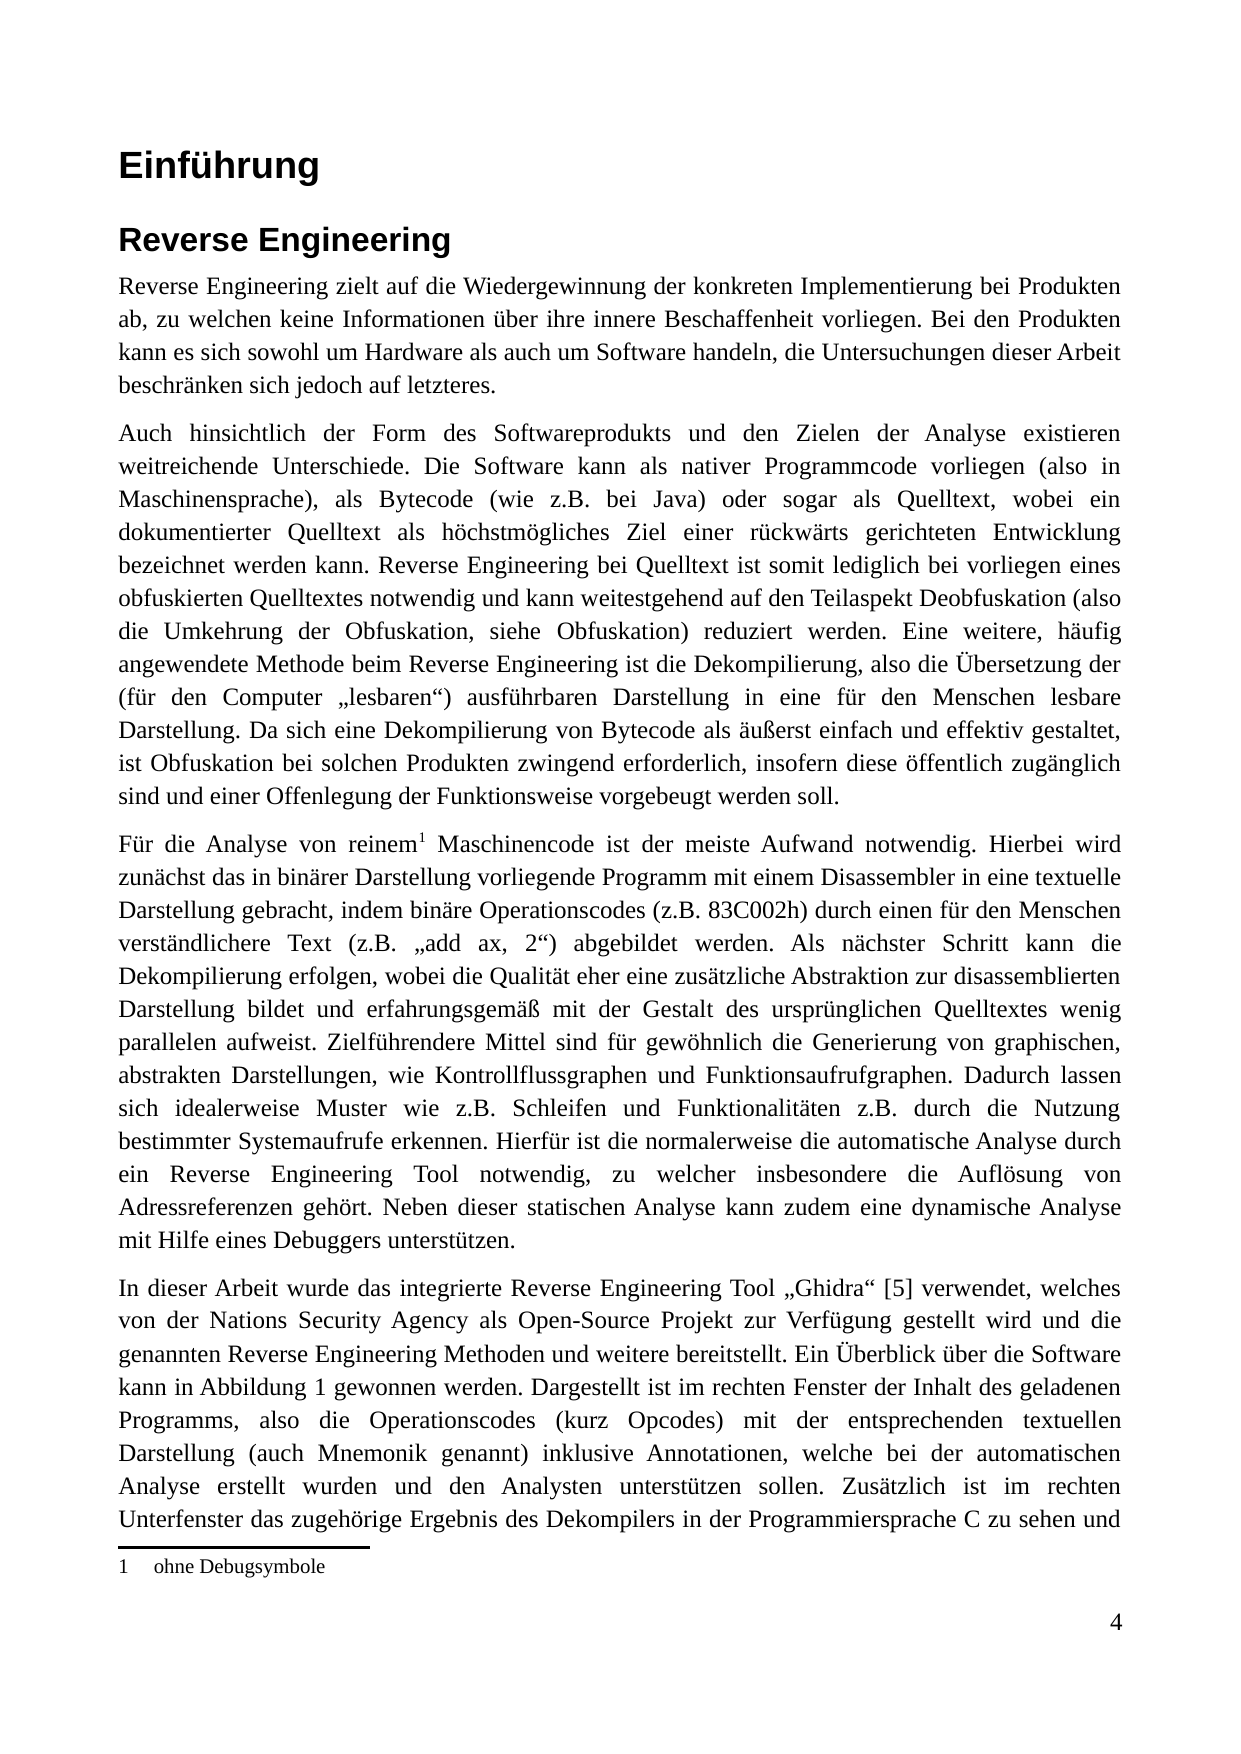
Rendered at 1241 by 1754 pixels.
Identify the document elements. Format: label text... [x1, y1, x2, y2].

subtitle Einführung [118, 143, 1122, 187]
text Für die Analyse von reinem Maschinencode ist der meiste Aufwand notwendig. Hierbei wird zunächst das in binärer Darstellung vorliegende Programm mit einem Disassembler in eine textuelle Darstellung gebracht, indem binäre Operationscodes (z.B. 83C002h) durch einen für den Menschen verständlichere Text (z.B. „add ax, 2“) abgebildet werden. Als nächster Schritt kann die Dekompilierung erfolgen, wobei die Qualität eher eine zusätzliche Abstraktion zur disassemblierten Darstellung bildet und erfahrungsgemäß mit der Gestalt des ursprünglichen Quelltextes wenig parallelen aufweist. Zielführendere Mittel sind für gewöhnlich die Generierung von graphischen, abstrakten Darstellungen, wie Kontrollflussgraphen und Funktionsaufrufgraphen. Dadurch lassen sich idealerweise Muster wie z.B. Schleifen und Funktionalitäten z.B. durch die Nutzung bestimmter Systemaufrufe erkennen. Hierfür ist die normalerweise die automatische Analyse durch ein Reverse Engineering Tool notwendig, zu welcher insbesondere die Auflösung von Adressreferenzen gehört. Neben dieser statischen Analyse kann zudem eine dynamische Analyse mit Hilfe eines Debuggers unterstützen. [118, 829, 1122, 1254]
text ohne Debugsymbole [118, 1553, 1122, 1578]
subtitle Reverse Engineering [118, 220, 1122, 259]
text Auch hinsichtlich der Form des Softwareprodukts und den Zielen der Analyse existieren weitreichende Unterschiede. Die Software kann als nativer Programmcode vorliegen (also in Maschinensprache), als Bytecode (wie z.B. bei Java) oder sogar als Quelltext, wobei ein dokumentierter Quelltext als höchstmögliches Ziel einer rückwärts gerichteten Entwicklung bezeichnet werden kann. Reverse Engineering bei Quelltext ist somit lediglich bei vorliegen eines obfuskierten Quelltextes notwendig und kann weitestgehend auf den Teilaspekt Deobfuskation (also die Umkehrung der Obfuskation, siehe Obfuskation) reduziert werden. Eine weitere, häufig angewendete Methode beim Reverse Engineering ist die Dekompilierung, also die Übersetzung der (für den Computer „lesbaren“) ausführbaren Darstellung in eine für den Menschen lesbare Darstellung. Da sich eine Dekompilierung von Bytecode als äußerst einfach und effektiv gestaltet, ist Obfuskation bei solchen Produkten zwingend erforderlich, insofern diese öffentlich zugänglich sind und einer Offenlegung der Funktionsweise vorgebeugt werden soll. [118, 418, 1122, 810]
text Reverse Engineering zielt auf die Wiedergewinnung der konkreten Implementierung bei Produkten ab, zu welchen keine Informationen über ihre innere Beschaffenheit vorliegen. Bei den Produkten kann es sich sowohl um Hardware als auch um Software handeln, die Untersuchungen dieser Arbeit beschränken sich jedoch auf letzteres. [118, 271, 1122, 399]
text In dieser Arbeit wurde das integrierte Reverse Engineering Tool „Ghidra“ [5] verwendet, welches von der Nations Security Agency als Open-Source Projekt zur Verfügung gestellt wird und die genannten Reverse Engineering Methoden und weitere bereitstellt. Ein Überblick über die Software kann in Abbildung 1 gewonnen werden. Dargestellt ist im rechten Fenster der Inhalt des geladenen Programms, also die Operationscodes (kurz Opcodes) mit der entsprechenden textuellen Darstellung (auch Mnemonik genannt) inklusive Annotationen, welche bei der automatischen Analyse erstellt wurden und den Analysten unterstützen sollen. Zusätzlich ist im rechten Unterfenster das zugehörige Ergebnis des Dekompilers in der Programmiersprache C zu sehen und [118, 1273, 1122, 1532]
